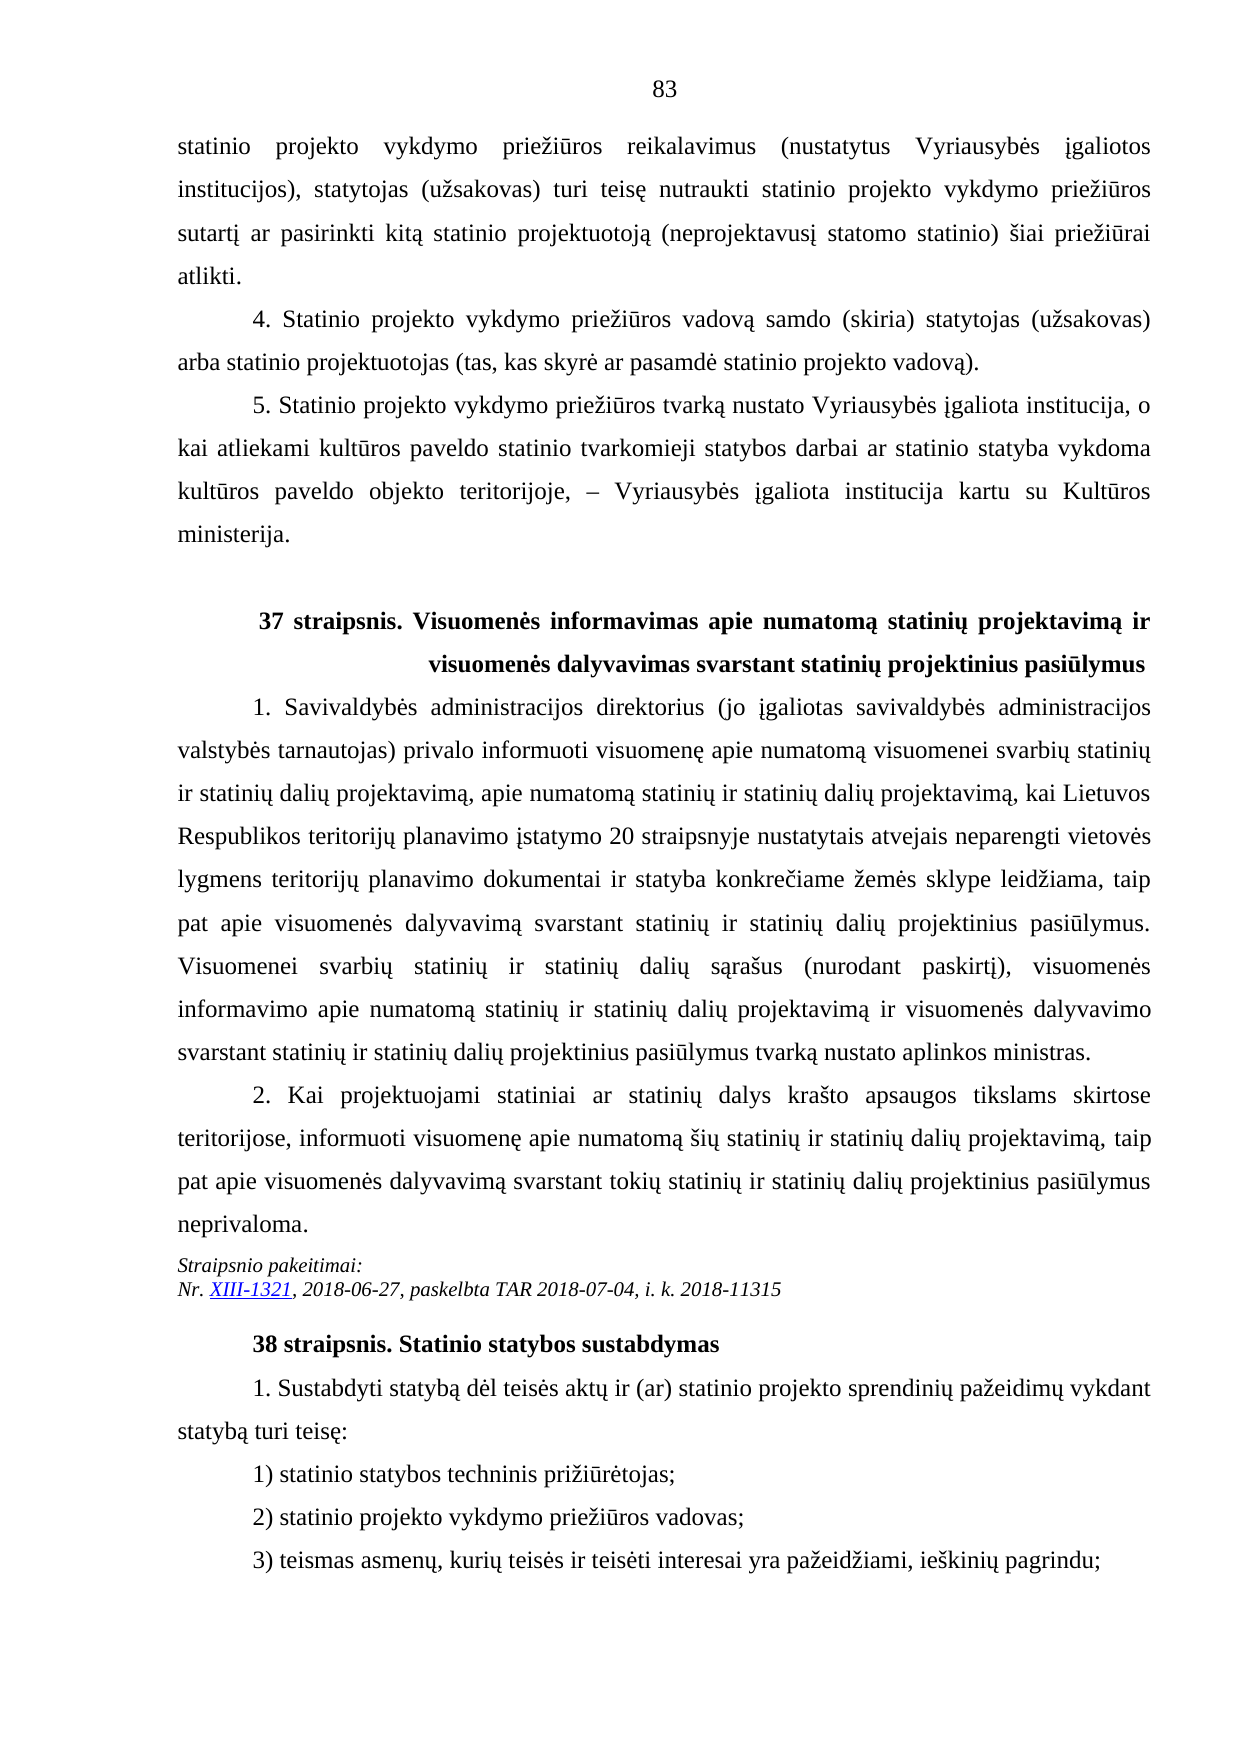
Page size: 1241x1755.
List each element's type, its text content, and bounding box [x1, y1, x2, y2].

text 3) teismas asmenų, kurių teisės ir teisėti interesai yra pažeidžiami, ieškinių pagrindu; [177, 1545, 1152, 1574]
text 1. Sustabdyti statybą dėl teisės aktų ir (ar) statinio projekto sprendinių pažeidimų vykdant statybą turi teisę: [177, 1373, 1152, 1444]
text 2. Kai projektuojami statiniai ar statinių dalys krašto apsaugos tikslams skirtose teritorijose, informuoti visuomenę apie numatomą šių statinių ir statinių dalių projektavimą, taip pat apie visuomenės dalyvavimą svarstant tokių statinių ir statinių dalių projektinius pasiūlymus neprivaloma. [177, 1080, 1152, 1238]
text 5. Statinio projekto vykdymo priežiūros tvarką nustato Vyriausybės įgaliota institucija, o kai atliekami kultūros paveldo statinio tvarkomieji statybos darbai ar statinio statyba vykdoma kultūros paveldo objekto teritorijoje, – Vyriausybės įgaliota institucija kartu su Kultūros ministerija. [177, 390, 1152, 548]
text 1. Savivaldybės administracijos direktorius (jo įgaliotas savivaldybės administracijos valstybės tarnautojas) privalo informuoti visuomenę apie numatomą visuomenei svarbių statinių ir statinių dalių projektavimą, apie numatomą statinių ir statinių dalių projektavimą, kai Lietuvos Respublikos teritorijų planavimo įstatymo 20 straipsnyje nustatytais atvejais neparengti vietovės lygmens teritorijų planavimo dokumentai ir statyba konkrečiame žemės sklype leidžiama, taip pat apie visuomenės dalyvavimą svarstant statinių ir statinių dalių projektinius pasiūlymus. Visuomenei svarbių statinių ir statinių dalių sąrašus (nurodant paskirtį), visuomenės informavimo apie numatomą statinių ir statinių dalių projektavimą ir visuomenės dalyvavimo svarstant statinių ir statinių dalių projektinius pasiūlymus tvarką nustato aplinkos ministras. [177, 692, 1152, 1066]
text Straipsnio pakeitimai: [177, 1253, 1152, 1277]
text 2) statinio projekto vykdymo priežiūros vadovas; [177, 1502, 1152, 1531]
text 38 straipsnis. Statinio statybos sustabdymas [177, 1329, 1152, 1358]
text Nr. XIII-1321, 2018-06-27, paskelbta TAR 2018-07-04, i. k. 2018-11315 [177, 1277, 1152, 1301]
text 37 straipsnis. Visuomenės informavimas apie numatomą statinių projektavimą ir visuomenės dalyvavimas svarstant statinių projektinius pasiūlymus [259, 606, 1152, 678]
text 1) statinio statybos techninis prižiūrėtojas; [177, 1459, 1152, 1488]
text statinio projekto vykdymo priežiūros reikalavimus (nustatytus Vyriausybės įgaliotos institucijos), statytojas (užsakovas) turi teisę nutraukti statinio projekto vykdymo priežiūros sutartį ar pasirinkti kitą statinio projektuotoją (neprojektavusį statomo statinio) šiai priežiūrai atlikti. [177, 131, 1152, 289]
text 4. Statinio projekto vykdymo priežiūros vadovą samdo (skiria) statytojas (užsakovas) arba statinio projektuotojas (tas, kas skyrė ar pasamdė statinio projekto vadovą). [177, 304, 1152, 376]
